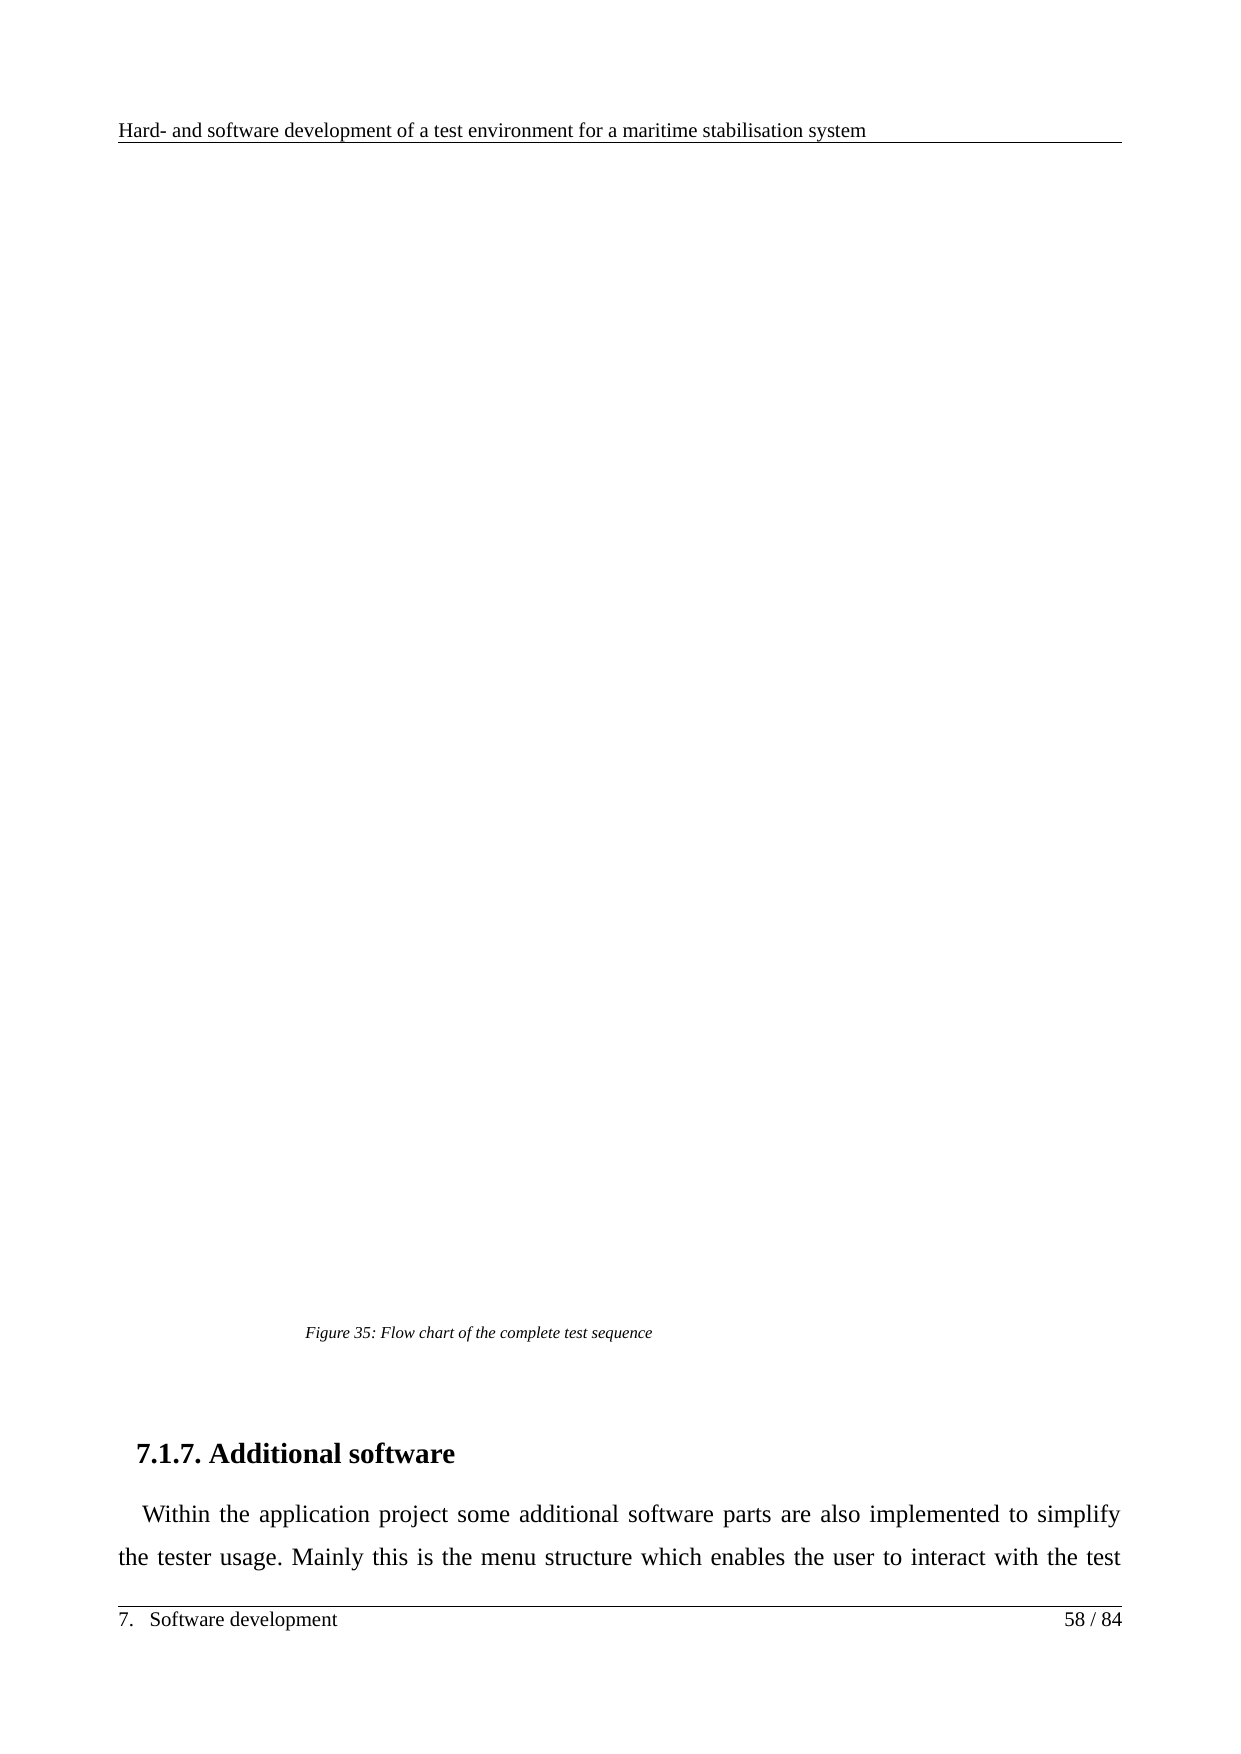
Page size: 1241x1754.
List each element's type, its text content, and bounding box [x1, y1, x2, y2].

text Figure 35: Flow chart of the complete test sequence [305, 189, 935, 1342]
subtitle Additional software [118, 1437, 1122, 1470]
text Within the application project some additional software parts are also implemented to simplify the tester usage. Mainly this is the menu structure which enables the user to interact with the test [118, 1499, 1122, 1571]
